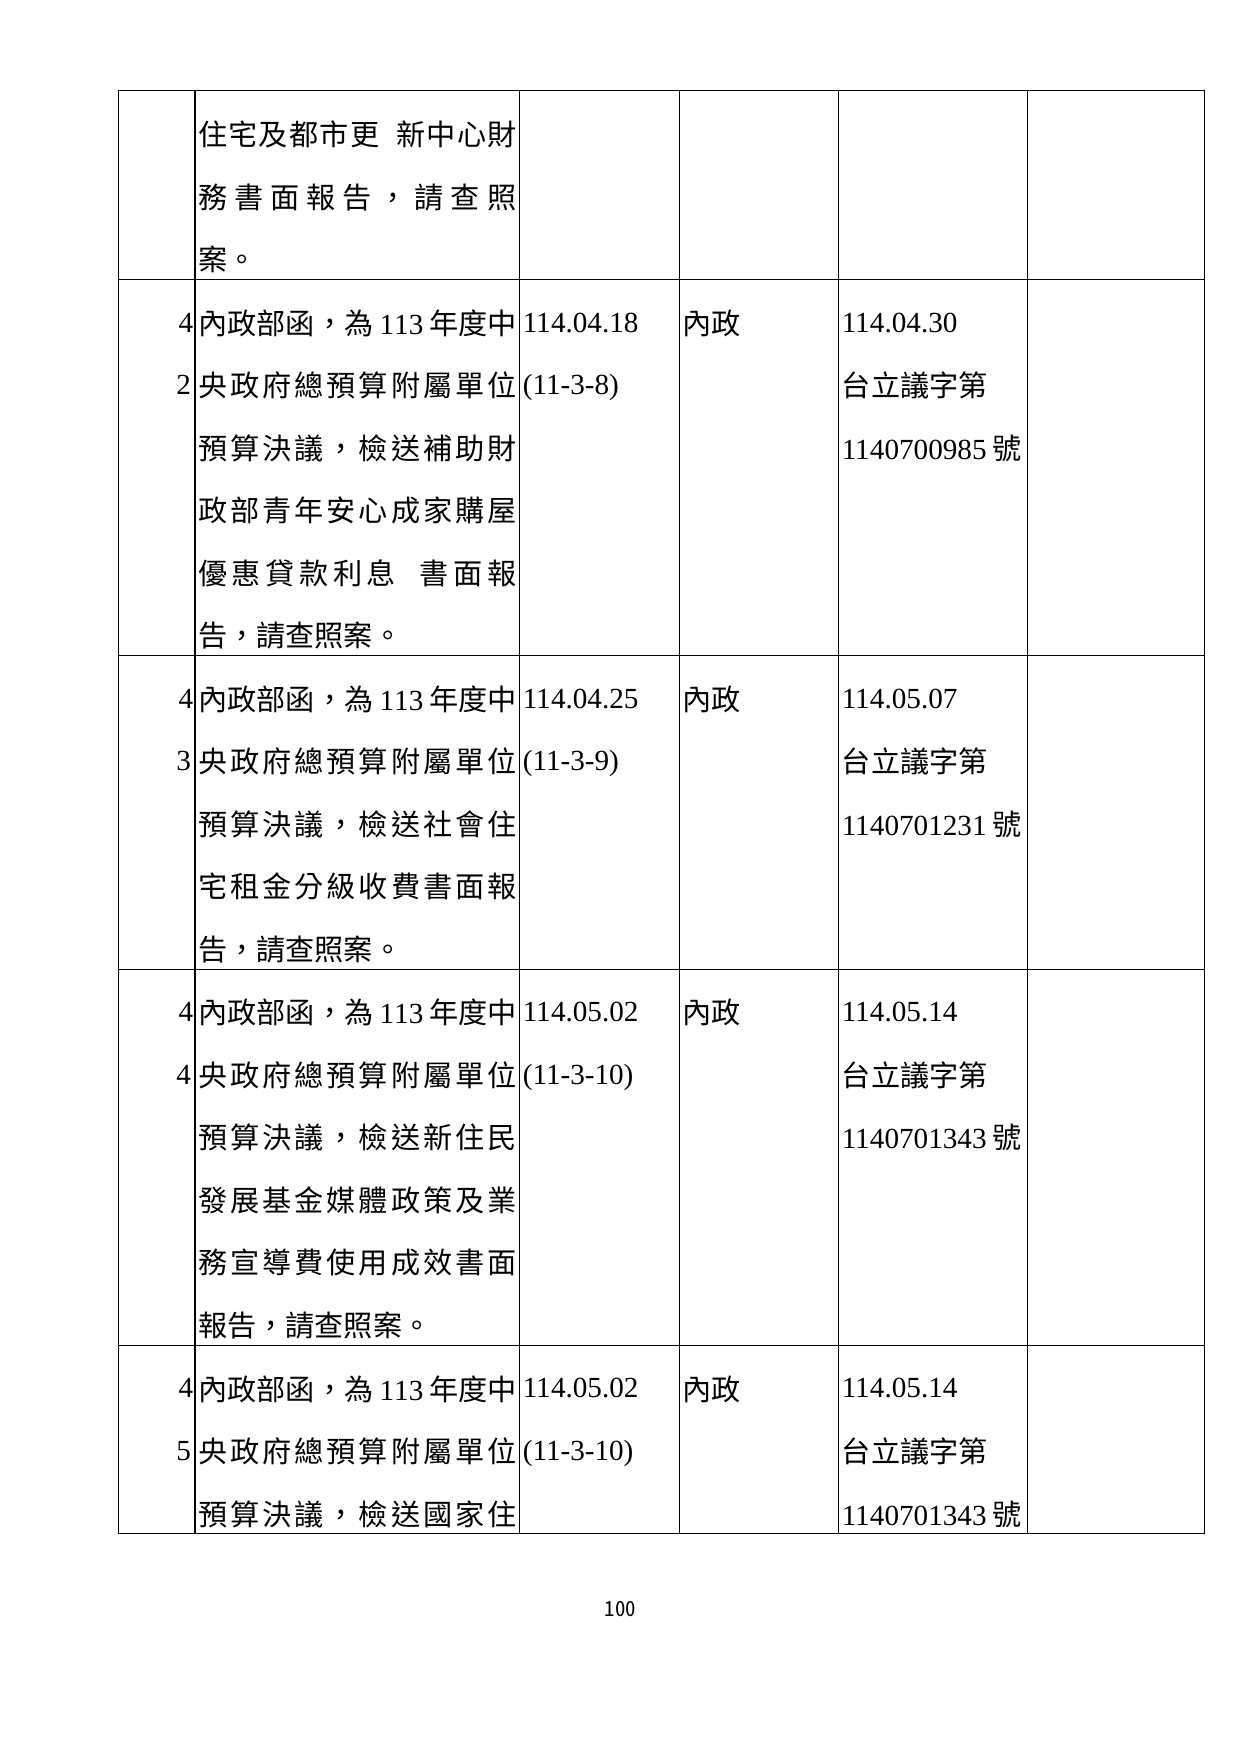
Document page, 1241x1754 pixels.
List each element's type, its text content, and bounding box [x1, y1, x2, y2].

table_cell 內政 [680, 280, 838, 655]
table_cell 114.04.18 (11-3-8) [520, 280, 679, 655]
table_cell [839, 91, 1027, 279]
table_cell [119, 280, 194, 655]
table_cell [119, 656, 194, 968]
table_cell 114.05.02 (11-3-10) [520, 1346, 679, 1533]
table_cell [119, 91, 194, 279]
table_cell 內政部函，為113年度中央政府總預算附屬單位預算決議，檢送國家住 [196, 1346, 519, 1533]
table_cell 內政 [680, 1346, 838, 1533]
table_cell [1028, 970, 1204, 1344]
table_cell [119, 970, 194, 1344]
table_cell 114.04.30 台立議字第 1140700985號 [839, 280, 1027, 655]
table_cell [1028, 280, 1204, 655]
table_cell [119, 1346, 194, 1533]
table_cell 內政部函，為113年度中央政府總預算附屬單位 預算決議，檢送補助財政部青年安心成家購屋優惠貸款利息 書面報告，請查照案。 [196, 280, 519, 655]
table_cell 114.05.02 (11-3-10) [520, 970, 679, 1344]
table_cell 內政部函，為113年度中央政府總預算附屬單位預算決議，檢送新住民發展基金媒體政策及業務宣導費使用成效書面報告，請查照案。 [196, 970, 519, 1344]
table_cell [1028, 1346, 1204, 1533]
table_cell 內政 [680, 970, 838, 1344]
table_cell 內政部函，為113年度中央政府總預算附屬單位預算決議，檢送社會住宅租金分級收費書面報告，請查照案。 [196, 656, 519, 968]
table_cell 內政 [680, 656, 838, 968]
table_cell [1028, 91, 1204, 279]
table_cell 114.05.14 台立議字第1140701343號 [839, 970, 1027, 1344]
table_cell 住宅及都市更 新中心財務書面報告，請查照案。 [196, 91, 519, 279]
table_cell 114.05.07 台立議字第1140701231號 [839, 656, 1027, 968]
table_cell [680, 91, 838, 279]
table_cell [520, 91, 679, 279]
table_cell 114.05.14 台立議字第1140701343號 [839, 1346, 1027, 1533]
table_cell [1028, 656, 1204, 968]
table_cell 114.04.25 (11-3-9) [520, 656, 679, 968]
